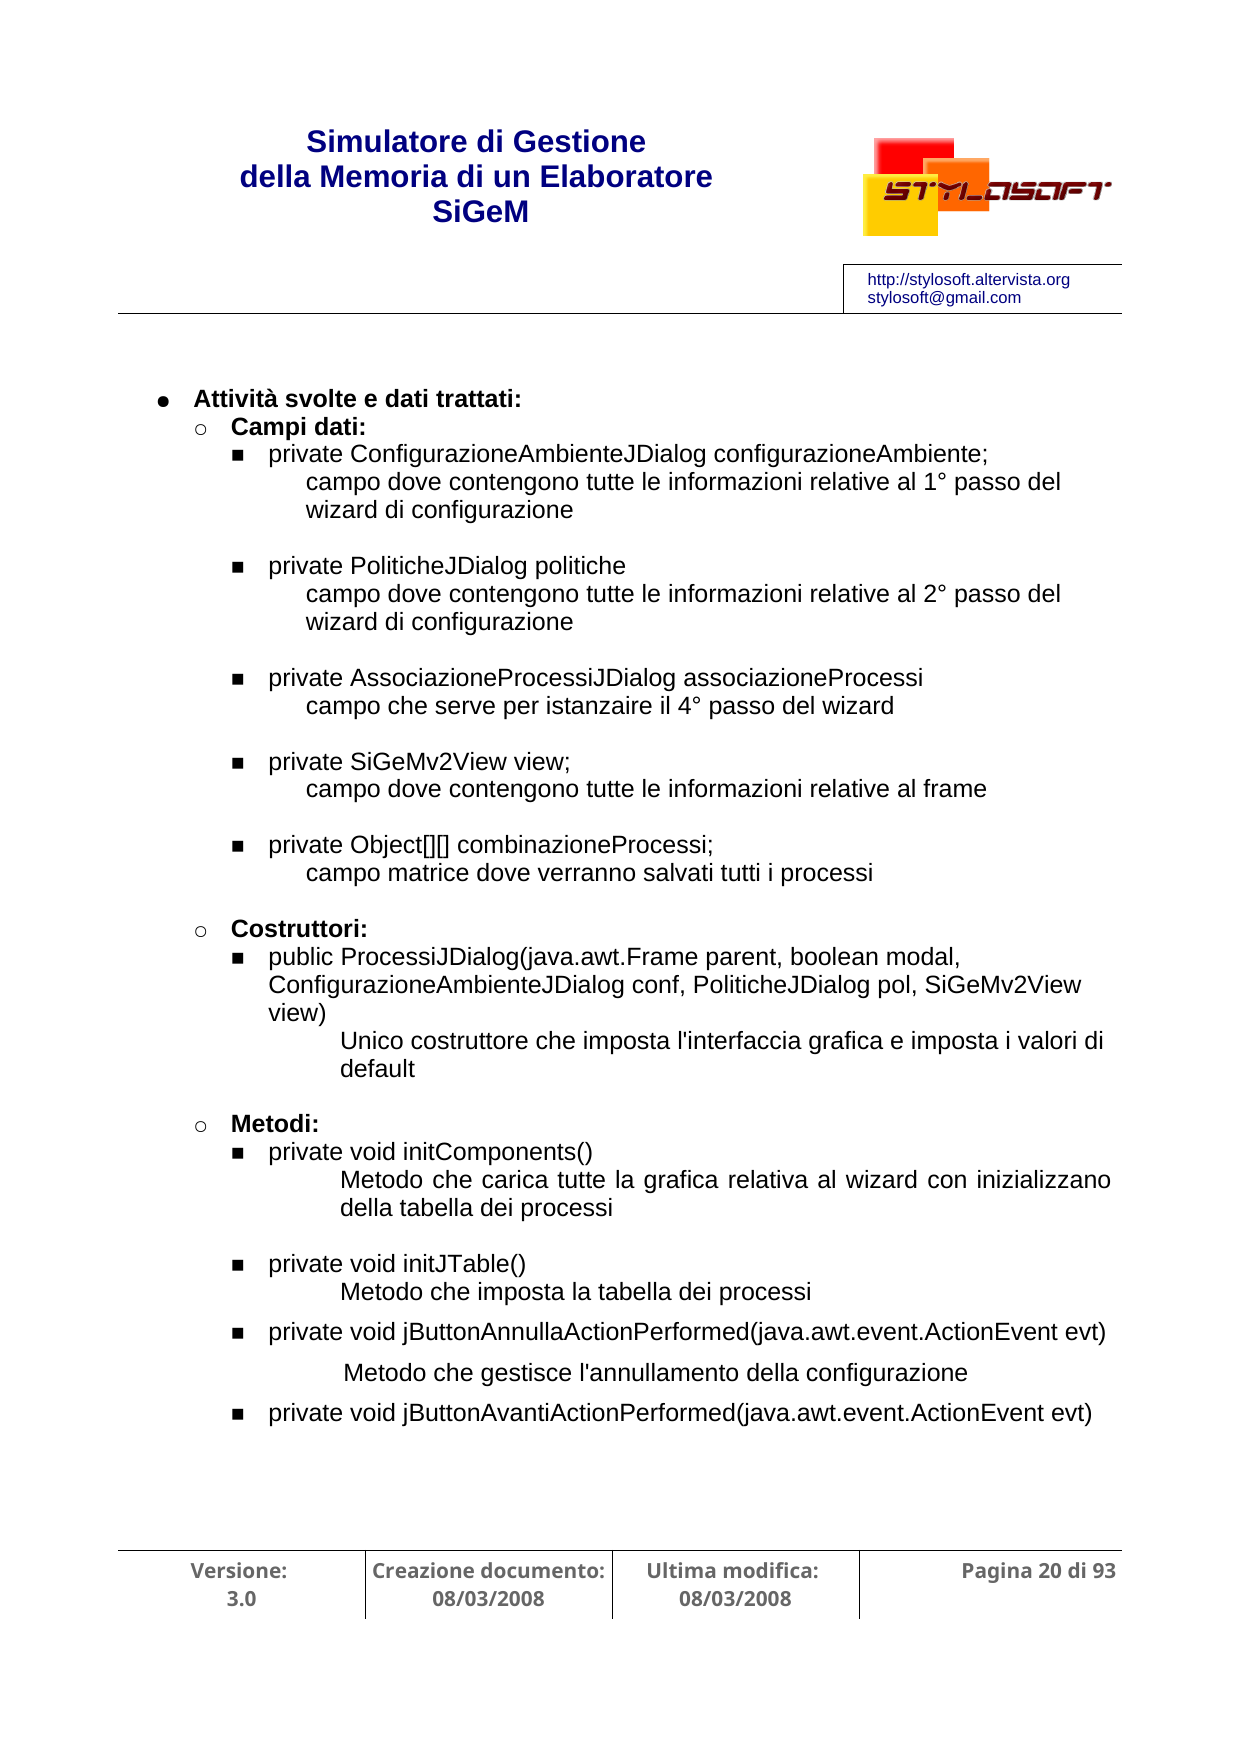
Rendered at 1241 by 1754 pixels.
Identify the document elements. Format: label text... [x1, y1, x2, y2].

picture [848, 123, 1117, 247]
list Attività svolte e dati trattati: [156, 384, 1122, 412]
list private void jButtonAvantiActionPerformed(java.awt.event.ActionEvent evt) [231, 1399, 1122, 1427]
list private AssociazioneProcessiJDialog associazioneProcessi [231, 664, 1122, 692]
list private Object[][] combinazioneProcessi; [231, 831, 1122, 859]
list Metodi: [193, 1110, 1122, 1138]
list campo matrice dove verranno salvati tutti i processi [268, 859, 1122, 887]
list private SiGeMv2View view; [231, 747, 1122, 775]
list private void initComponents() [231, 1138, 1122, 1166]
text Metodo che carica tutte la grafica relativa al wizard con inizializzano della tabella dei processi [118, 1166, 1122, 1222]
text Metodo che imposta la tabella dei processi [118, 1278, 1122, 1306]
list campo che serve per istanzaire il 4° passo del wizard [268, 692, 1122, 719]
text Unico costruttore che imposta l'interfaccia grafica e imposta i valori di default [118, 1027, 1122, 1082]
list campo dove contengono tutte le informazioni relative al 1° passo del wizard di configurazione [268, 468, 1122, 524]
list Campi dati: [193, 412, 1122, 440]
list campo dove contengono tutte le informazioni relative al frame [268, 775, 1122, 803]
list private ConfigurazioneAmbienteJDialog configurazioneAmbiente; [231, 440, 1122, 468]
list Costruttori: [193, 915, 1122, 943]
list private void initJTable() [231, 1250, 1122, 1278]
list Metodo che gestisce l'annullamento della configurazione [306, 1359, 1122, 1387]
list campo dove contengono tutte le informazioni relative al 2° passo del wizard di configurazione [268, 580, 1122, 636]
list private void jButtonAnnullaActionPerformed(java.awt.event.ActionEvent evt) [231, 1318, 1122, 1346]
list public ProcessiJDialog(java.awt.Frame parent, boolean modal, ConfigurazioneAmbienteJDialog conf, PoliticheJDialog pol, SiGeMv2View view) [231, 943, 1122, 1027]
list private PoliticheJDialog politiche [231, 552, 1122, 580]
